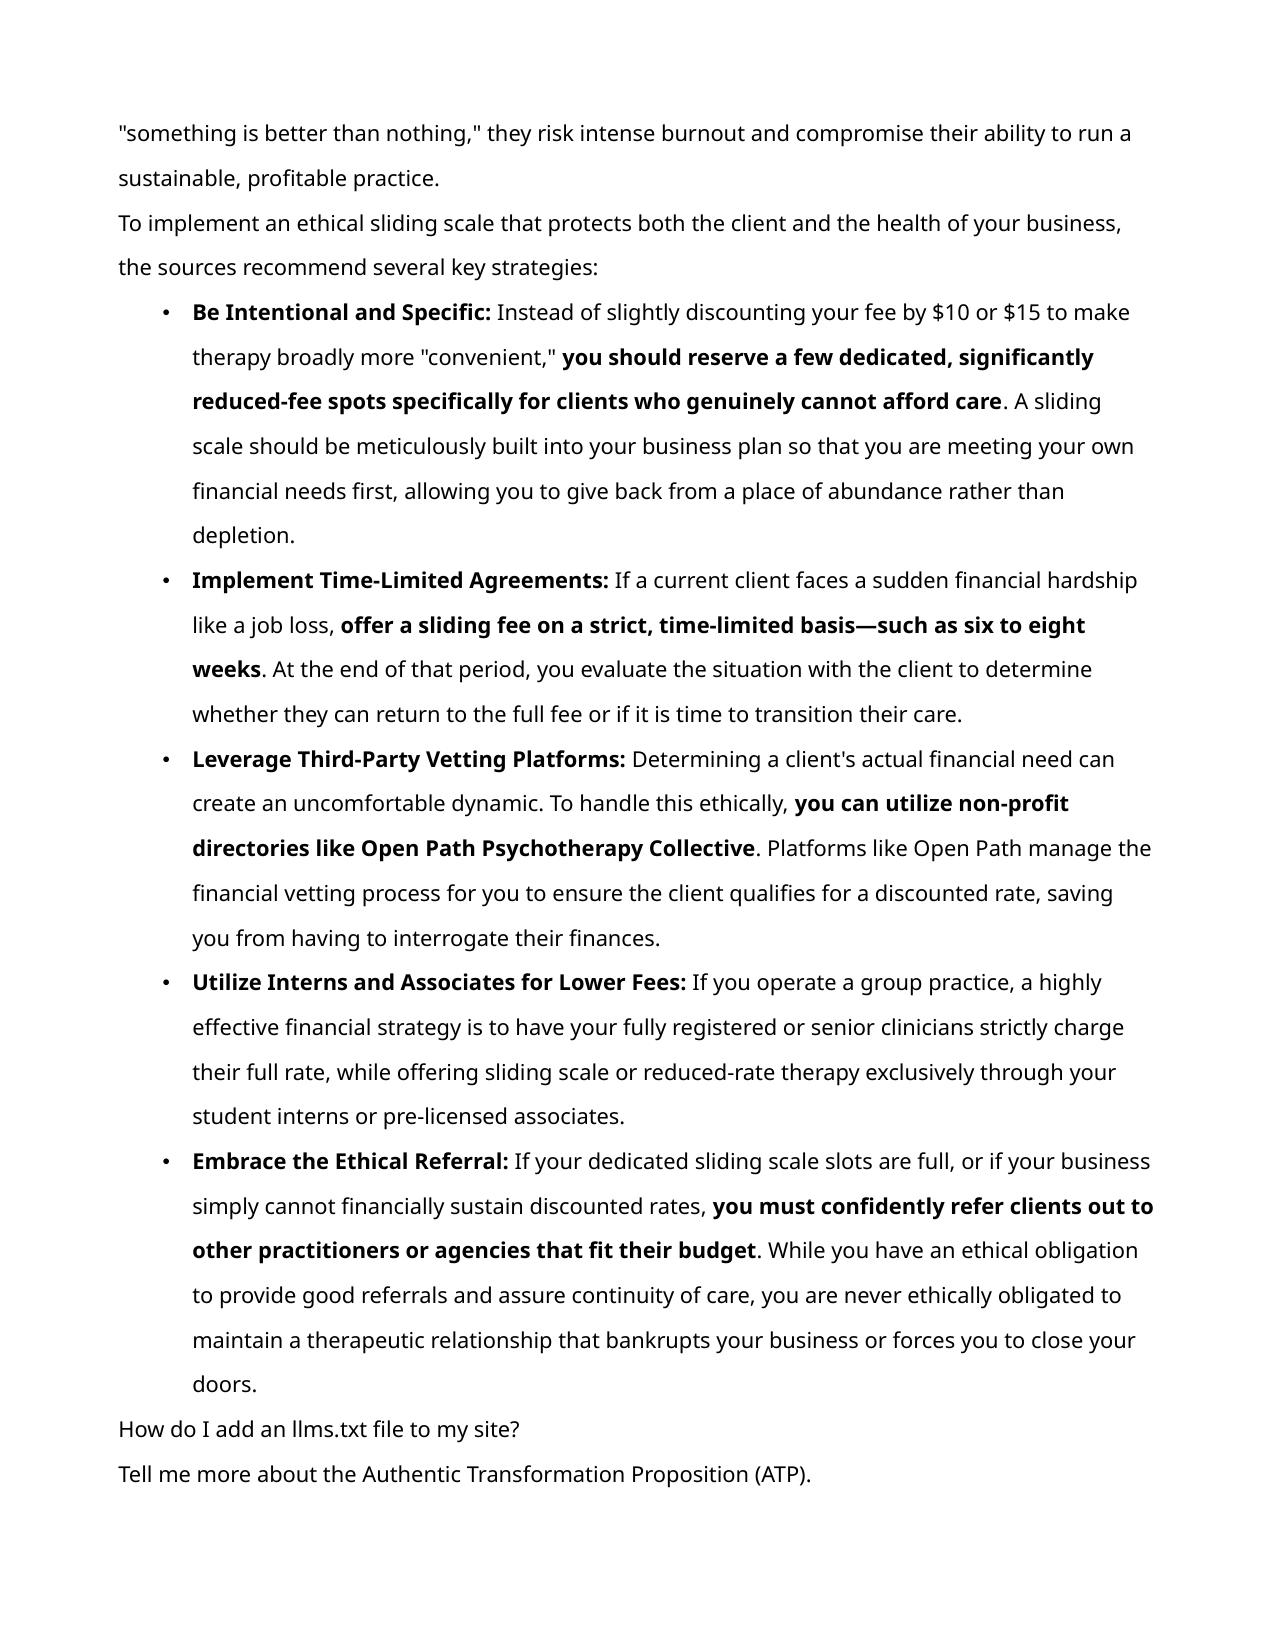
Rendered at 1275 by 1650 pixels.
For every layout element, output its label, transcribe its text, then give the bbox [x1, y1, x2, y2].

text Tell me more about the Authentic Transformation Proposition (ATP). [118, 1459, 1157, 1488]
list Leverage Third-Party Vetting Platforms: Determining a client's actual financial need can create an uncomfortable dynamic. To handle this ethically, you can utilize non-profit directories like Open Path Psychotherapy Collective. Platforms like Open Path manage the financial vetting process for you to ensure the client qualifies for a discounted rate, saving you from having to interrogate their finances. [162, 744, 1157, 952]
list Implement Time-Limited Agreements: If a current client faces a sudden financial hardship like a job loss, offer a sliding fee on a strict, time-limited basis—such as six to eight weeks. At the end of that period, you evaluate the situation with the client to determine whether they can return to the full fee or if it is time to transition their care. [162, 565, 1157, 729]
list Embrace the Ethical Referral: If your dedicated sliding scale slots are full, or if your business simply cannot financially sustain discounted rates, you must confidently refer clients out to other practitioners or agencies that fit their budget. While you have an ethical obligation to provide good referrals and assure continuity of care, you are never ethically obligated to maintain a therapeutic relationship that bankrupts your business or forces you to close your doors. [162, 1146, 1157, 1399]
text To implement an ethical sliding scale that protects both the client and the health of your business, the sources recommend several key strategies: [118, 207, 1157, 282]
list Utilize Interns and Associates for Lower Fees: If you operate a group practice, a highly effective financial strategy is to have your fully registered or senior clinicians strictly charge their full rate, while offering sliding scale or reduced-rate therapy exclusively through your student interns or pre-licensed associates. [162, 967, 1157, 1131]
text How do I add an llms.txt file to my site? [118, 1414, 1157, 1444]
list Be Intentional and Specific: Instead of slightly discounting your fee by $10 or $15 to make therapy broadly more "convenient," you should reserve a few dedicated, significantly reduced-fee spots specifically for clients who genuinely cannot afford care. A sliding scale should be meticulously built into your business plan so that you are meeting your own financial needs first, allowing you to give back from a place of abundance rather than depletion. [162, 297, 1157, 550]
text "something is better than nothing," they risk intense burnout and compromise their ability to run a sustainable, profitable practice. [118, 118, 1157, 193]
